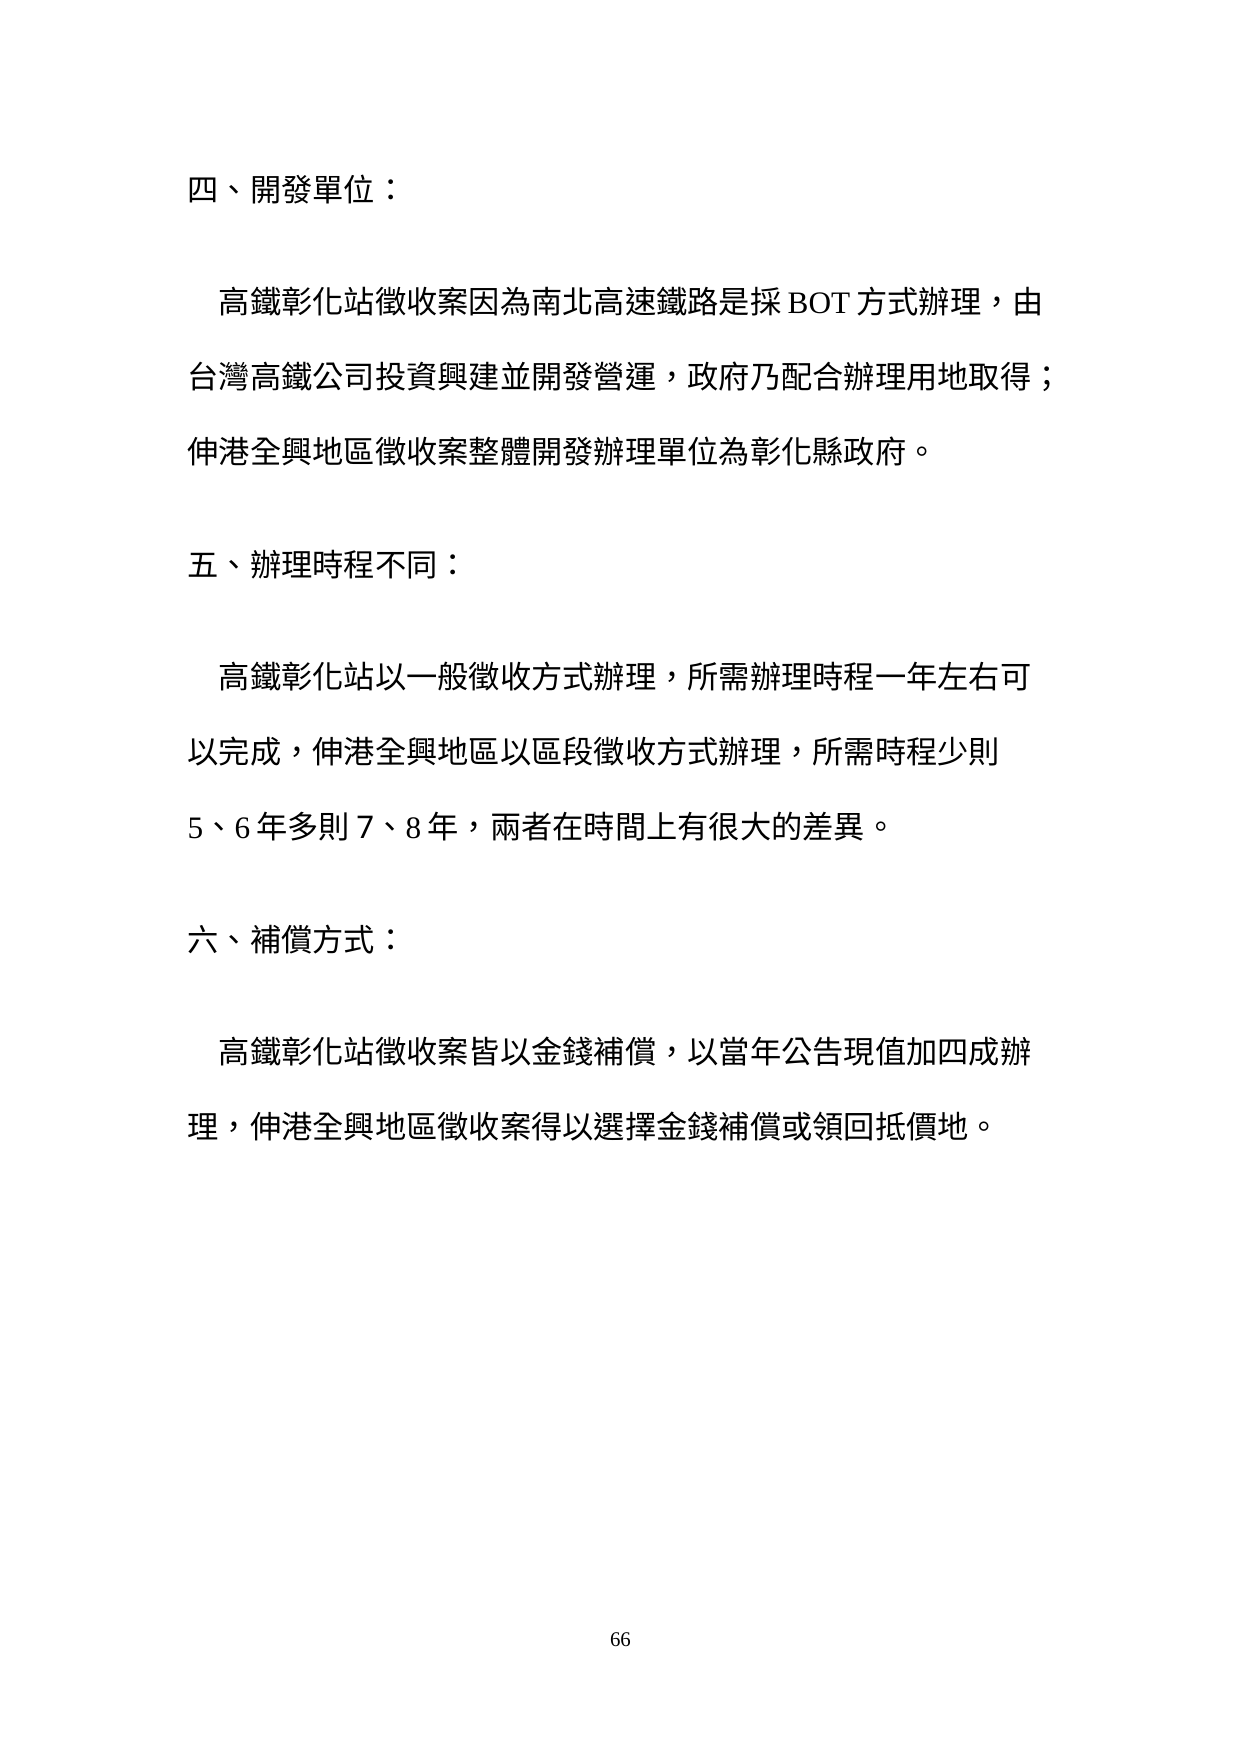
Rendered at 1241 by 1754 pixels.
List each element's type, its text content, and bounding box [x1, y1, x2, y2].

text 五、辦理時程不同： [187, 525, 1053, 600]
text 高鐵彰化站徵收案因為南北高速鐵路是採BOT方式辦理，由台灣高鐵公司投資興建並開發營運，政府乃配合辦理用地取得；伸港全興地區徵收案整體開發辦理單位為彰化縣政府。 [187, 262, 1053, 487]
text 六、補償方式： [187, 900, 1053, 975]
text 四、開發單位： [187, 150, 1053, 225]
text 高鐵彰化站徵收案皆以金錢補償，以當年公告現值加四成辦理，伸港全興地區徵收案得以選擇金錢補償或領回抵價地。 [187, 1012, 1053, 1162]
text 高鐵彰化站以一般徵收方式辦理，所需辦理時程一年左右可以完成，伸港全興地區以區段徵收方式辦理，所需時程少則5、6年多則7、8年，兩者在時間上有很大的差異。 [187, 637, 1053, 862]
